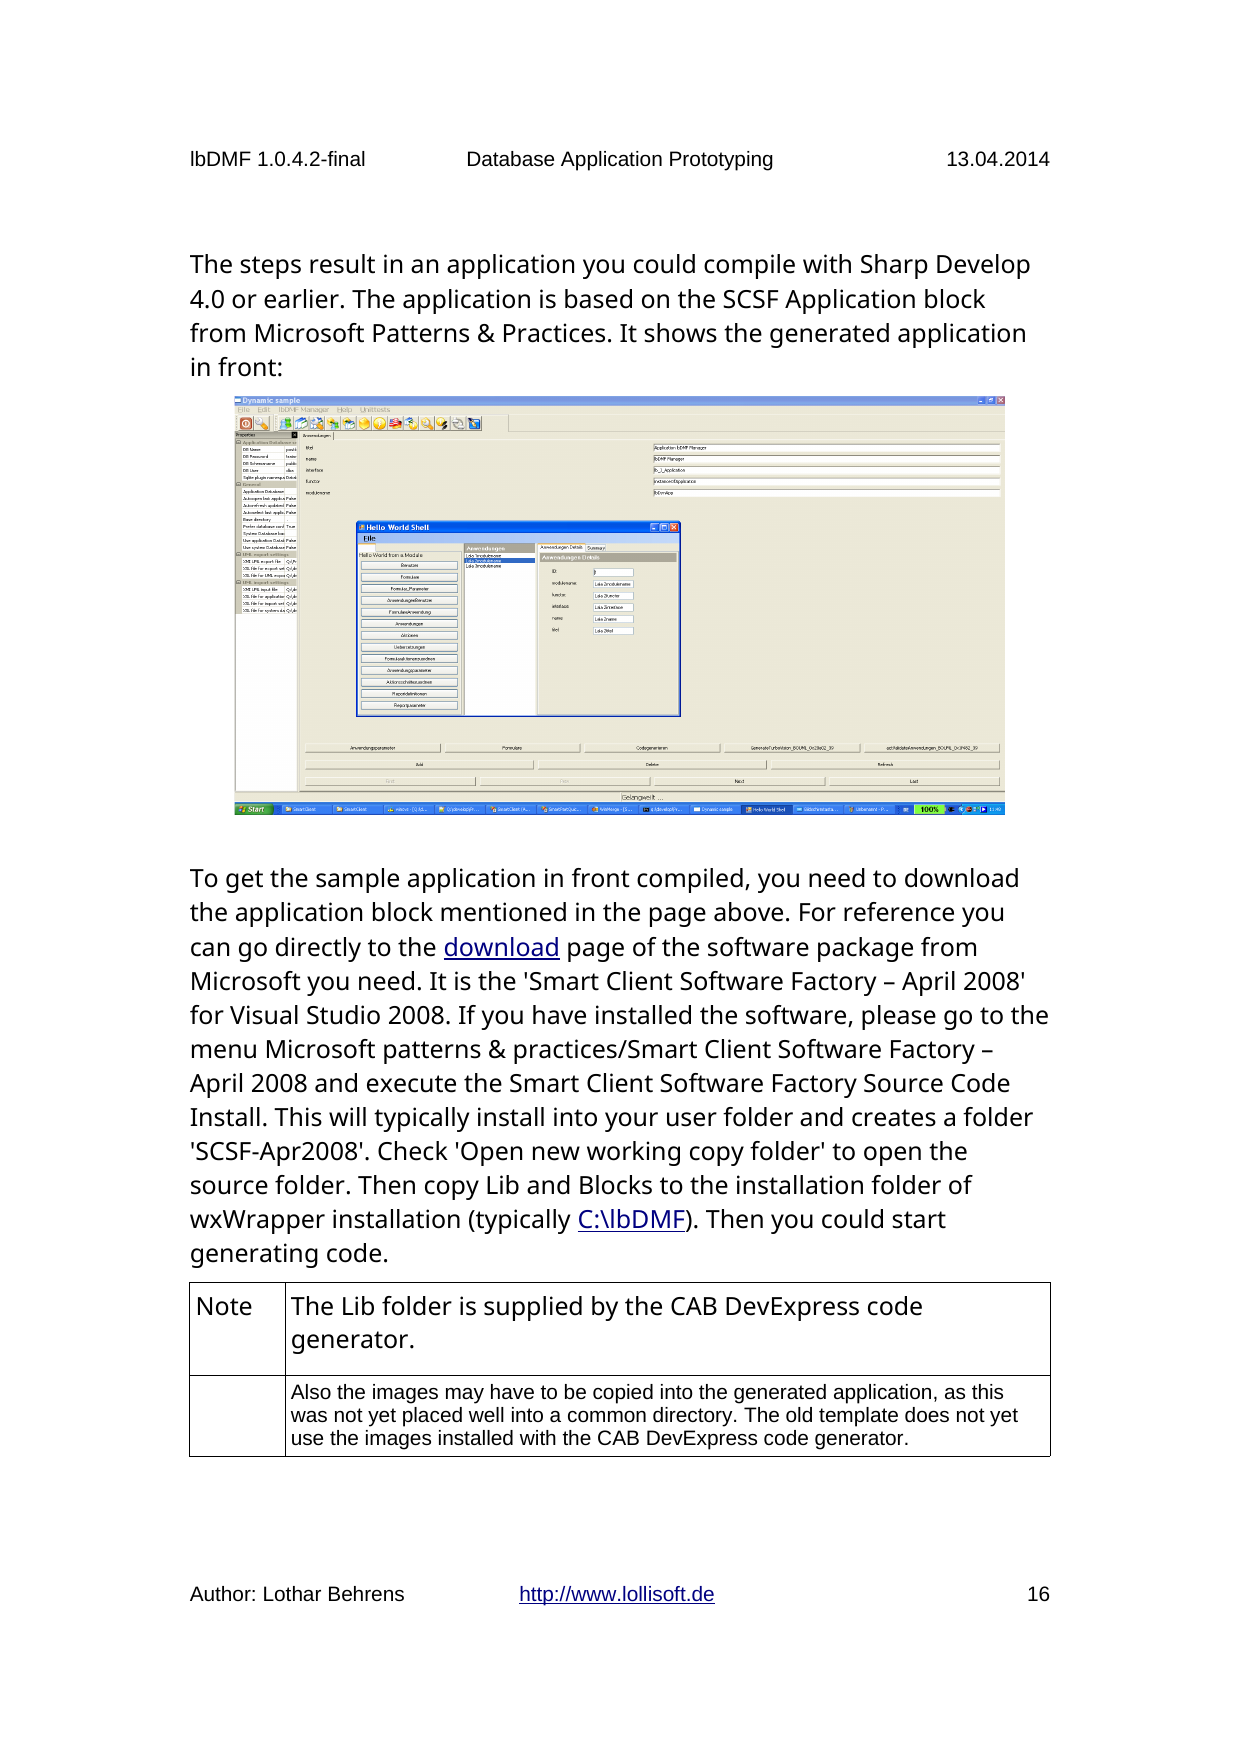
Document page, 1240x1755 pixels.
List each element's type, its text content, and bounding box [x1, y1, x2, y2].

table_header The Lib folder is supplied by the CAB DevExpress code generator. [286, 1283, 1050, 1374]
table_cell Also the images may have to be copied into the generated application, as this was not yet placed well into a common directory. The old template does not yet use the images installed with the CAB DevExpress code generator. [286, 1376, 1050, 1456]
table_cell [190, 1376, 285, 1456]
table_header Note [190, 1283, 285, 1374]
text To get the sample application in front compiled, you need to download the application block mentioned in the page above. For reference you can go directly to the download page of the software package from Microsoft you need. It is the 'Smart Client Software Factory – April 2008' for Visual Studio 2008. If you have installed the software, please go to the menu Microsoft patterns & practices/Smart Client Software Factory – April 2008 and execute the Smart Client Software Factory Source Code Install. This will typically install into your user folder and creates a folder 'SCSF-Apr2008'. Check 'Open new working copy folder' to open the source folder. Then copy Lib and Blocks to the installation folder of wxWrapper installation (typically C:\lbDMF). Then you could start generating code. [189, 861, 1050, 1270]
picture [234, 396, 1005, 815]
text The steps result in an application you could compile with Sharp Develop 4.0 or earlier. The application is based on the SCSF Application block from Microsoft Patterns & Practices. It shows the generated application in front: [189, 247, 1050, 383]
